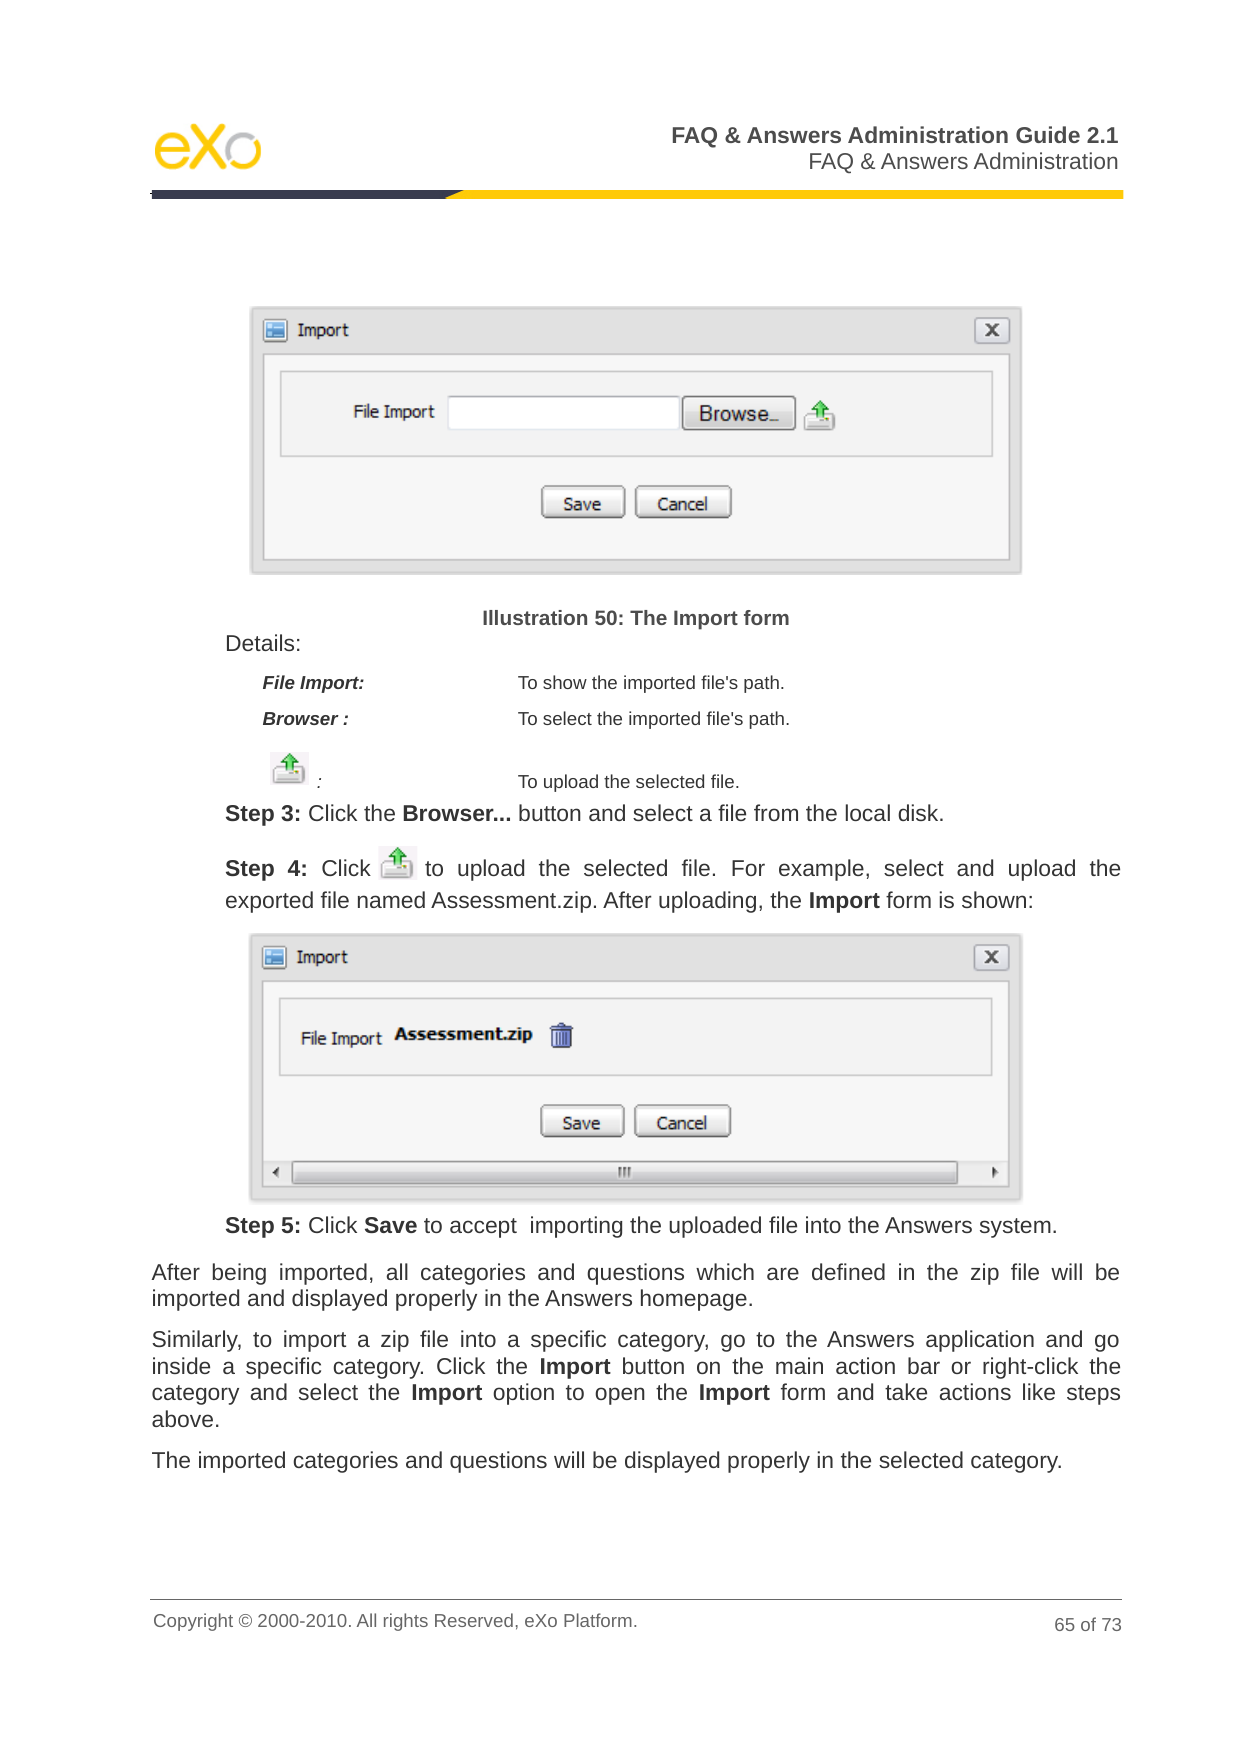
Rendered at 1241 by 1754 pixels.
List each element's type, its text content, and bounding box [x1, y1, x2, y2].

picture [151, 190, 1124, 199]
list Details: [187, 223, 1122, 657]
list Illustration 50: The Import form [244, 298, 1028, 630]
list Similarly, to import a zip file into a specific category, go to the Answers application and go inside a specific category. Click the Import button on the main action bar or right-click the category and select the Import option to open the Import form and take actions like steps above. [114, 1326, 1122, 1432]
picture [155, 123, 262, 170]
list Step 5: Click Save to accept importing the uploaded file into the Answers system. [187, 1205, 1122, 1239]
list After being imported, all categories and questions which are defined in the zip file will be imported and displayed properly in the Answers homepage. [114, 1259, 1122, 1311]
list The imported categories and questions will be displayed properly in the selected category. [114, 1447, 1122, 1473]
picture [249, 306, 1023, 575]
picture [270, 752, 309, 785]
list Step 3: Click the Browser... button and select a file from the local disk. [187, 800, 1122, 826]
picture [248, 933, 1024, 1205]
list : To upload the selected file. [225, 745, 1122, 792]
list Step 4: Clickto upload the selected file. For example, select and upload the exported file named Assessment.zip. After uploading, the Import form is shown: [187, 839, 1122, 913]
list Browser : To select the imported file's path. [225, 708, 1122, 730]
picture [378, 846, 418, 880]
list File Import: To show the imported file's path. [225, 672, 1122, 693]
